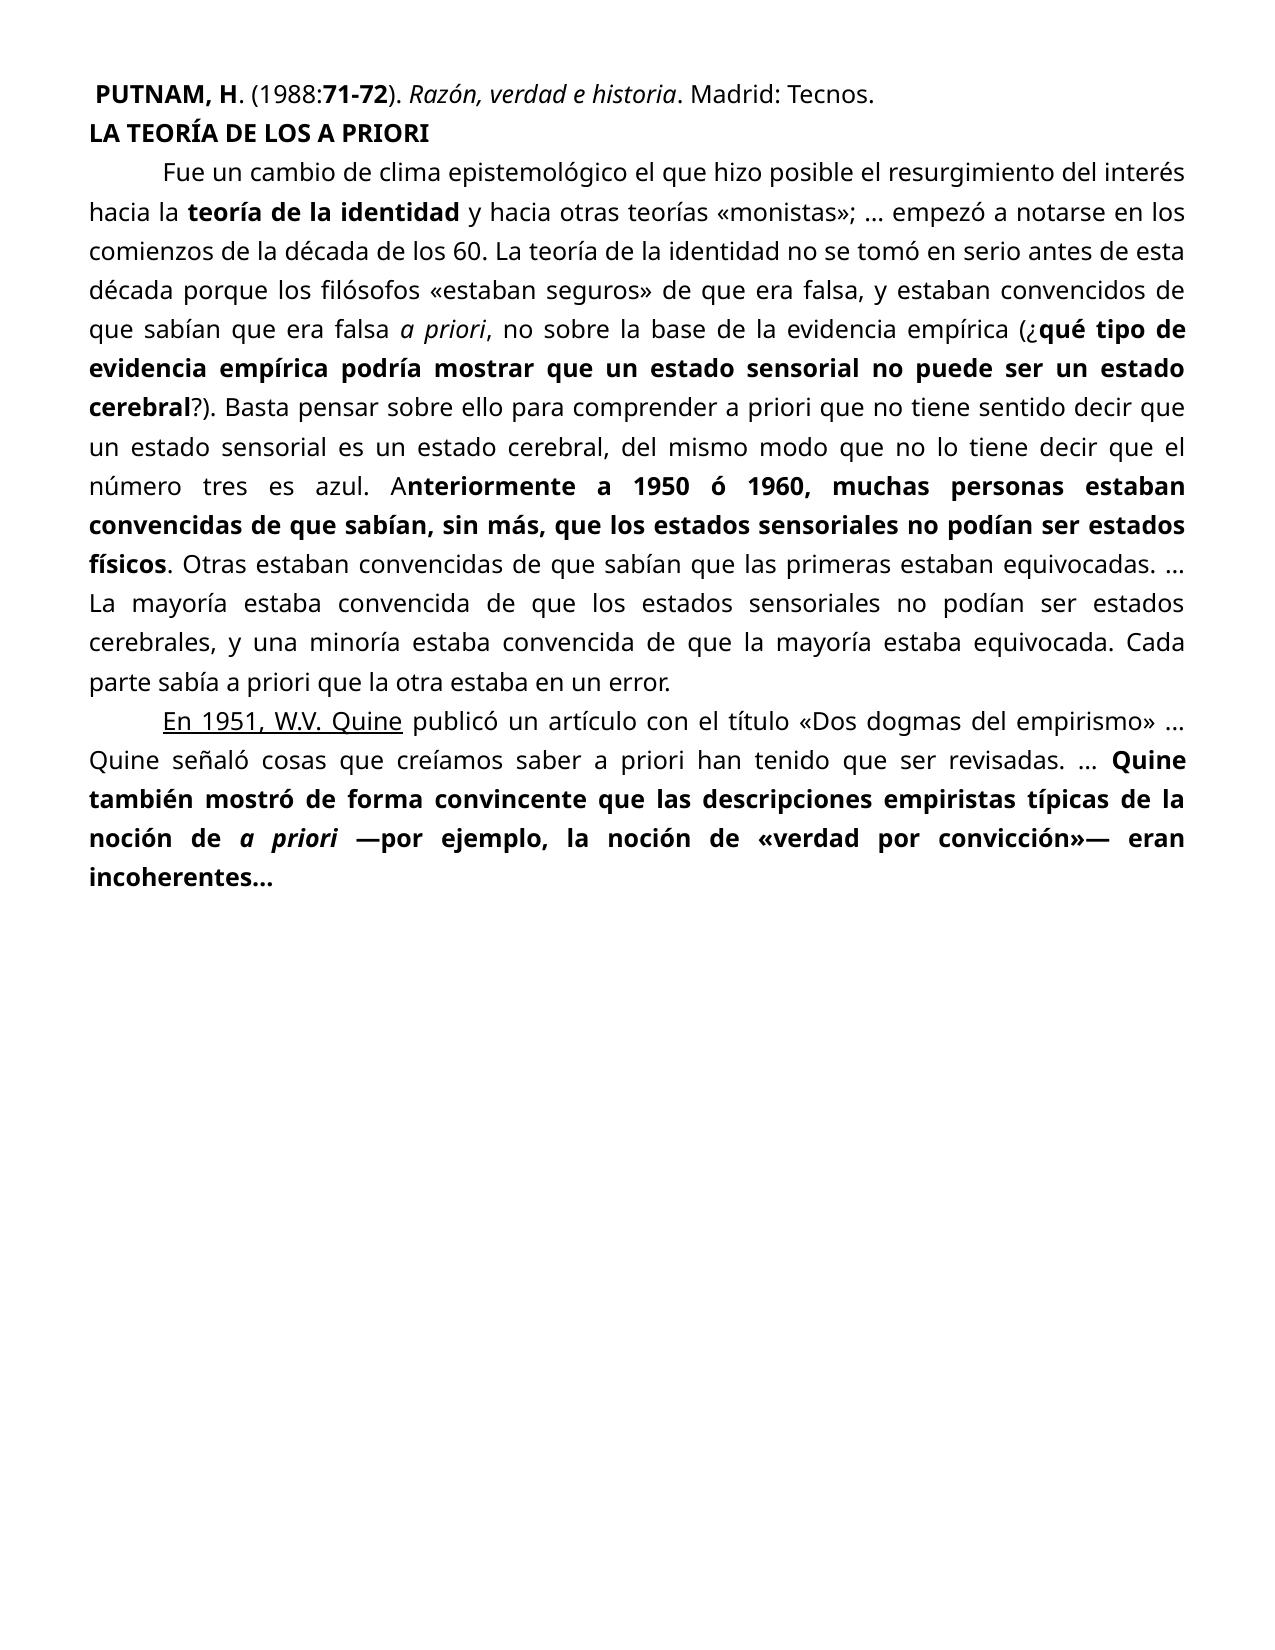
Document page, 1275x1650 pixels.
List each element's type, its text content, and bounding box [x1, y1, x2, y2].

text Fue un cambio de clima epistemológico el que hizo posible el resurgimiento del interés hacia la teoría de la identidad y hacia otras teorías «monistas»; … empezó a notarse en los comienzos de la década de los 60. La teoría de la identidad no se tomó en serio antes de esta década porque los filósofos «estaban seguros» de que era falsa, y estaban convencidos de que sabían que era falsa a priori, no sobre la base de la evidencia empírica (¿qué tipo de evidencia empírica podría mostrar que un estado sensorial no puede ser un estado cerebral?). Basta pensar sobre ello para comprender a priori que no tiene sentido decir que un estado sensorial es un estado cerebral, del mismo modo que no lo tiene decir que el número tres es azul. Anteriormente a 1950 ó 1960, muchas personas estaban convencidas de que sabían, sin más, que los estados sensoriales no podían ser estados físicos. Otras estaban convencidas de que sabían que las primeras estaban equivocadas. … La mayoría estaba convencida de que los estados sensoriales no podían ser estados cerebrales, y una minoría estaba convencida de que la mayoría estaba equivocada. Cada parte sabía a priori que la otra estaba en un error. [88, 155, 1186, 698]
text LA TEORÍA DE LOS A PRIORI [88, 116, 1186, 150]
text En 1951, W.V. Quine publicó un artículo con el título «Dos dogmas del empirismo» ... Quine señaló cosas que creíamos saber a priori han tenido que ser revisadas. … Quine también mostró de forma convincente que las descripciones empiristas típicas de la noción de a priori —por ejemplo, la noción de «verdad por convicción»— eran incoherentes… [88, 703, 1186, 894]
text PUTNAM, H. (1988:71-72). Razón, verdad e historia. Madrid: Tecnos. [88, 77, 1186, 111]
